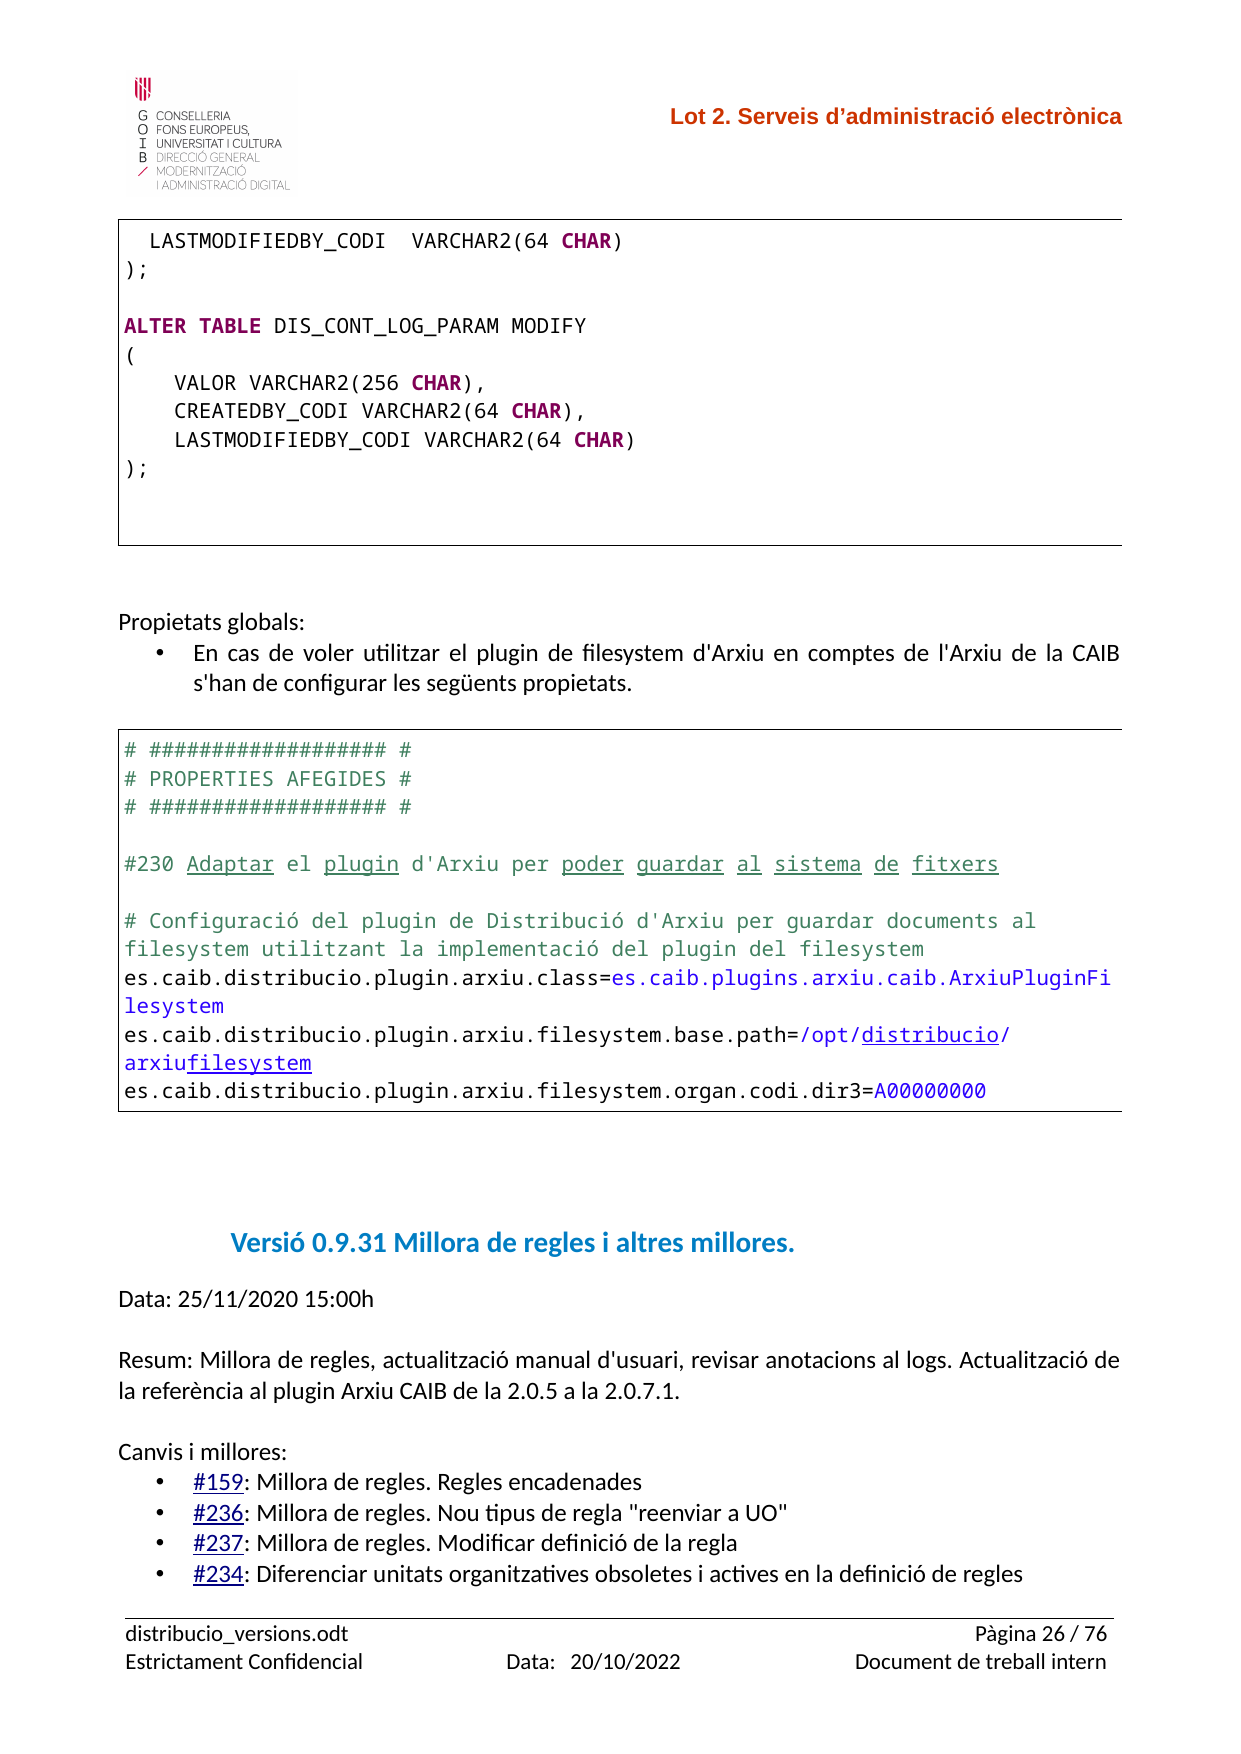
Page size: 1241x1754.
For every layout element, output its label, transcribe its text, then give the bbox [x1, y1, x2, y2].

list #236: Millora de regles. Nou tipus de regla "reenviar a UO" [156, 1497, 1122, 1527]
subtitle Versió 0.9.31 Millora de regles i altres millores. [153, 1224, 1122, 1260]
list #237: Millora de regles. Modificar definició de la regla [156, 1527, 1122, 1558]
table_header LASTMODIFIEDBY_CODI VARCHAR2(64 CHAR) ); ALTER TABLE DIS_CONT_LOG_PARAM MODIFY ( VALOR VARCHAR2(256 CHAR), CREATEDBY_CODI VARCHAR2(64 CHAR), LASTMODIFIEDBY_CODI VARCHAR2(64 CHAR) ); [119, 220, 1122, 544]
text Canvis i millores: [118, 1436, 1122, 1466]
table_header # ################### # # PROPERTIES AFEGIDES # # ################### # #230 Adaptar el plugin d'Arxiu per poder guardar al sistema de fitxers # Configuració del plugin de Distribució d'Arxiu per guardar documents al filesystem utilitzant la implementació del plugin del filesystem es.caib.distribucio.plugin.arxiu.class=es.caib.plugins.arxiu.caib.ArxiuPluginFilesystem es.caib.distribucio.plugin.arxiu.filesystem.base.path=/opt/distribucio/arxiufilesystem es.caib.distribucio.plugin.arxiu.filesystem.organ.codi.dir3=A00000000 [119, 730, 1122, 1111]
picture [126, 70, 299, 197]
text Propietats globals: [118, 607, 1122, 637]
list #234: Diferenciar unitats organitzatives obsoletes i actives en la definició de regles [156, 1558, 1122, 1588]
list #159: Millora de regles. Regles encadenades [156, 1466, 1122, 1497]
text Data: 25/11/2020 15:00h [118, 1283, 1122, 1314]
text Resum: Millora de regles, actualització manual d'usuari, revisar anotacions al logs. Actualització de la referència al plugin Arxiu CAIB de la 2.0.5 a la 2.0.7.1. [118, 1344, 1122, 1405]
list En cas de voler utilitzar el plugin de filesystem d'Arxiu en comptes de l'Arxiu de la CAIB s'han de configurar les següents propietats. [156, 637, 1122, 698]
